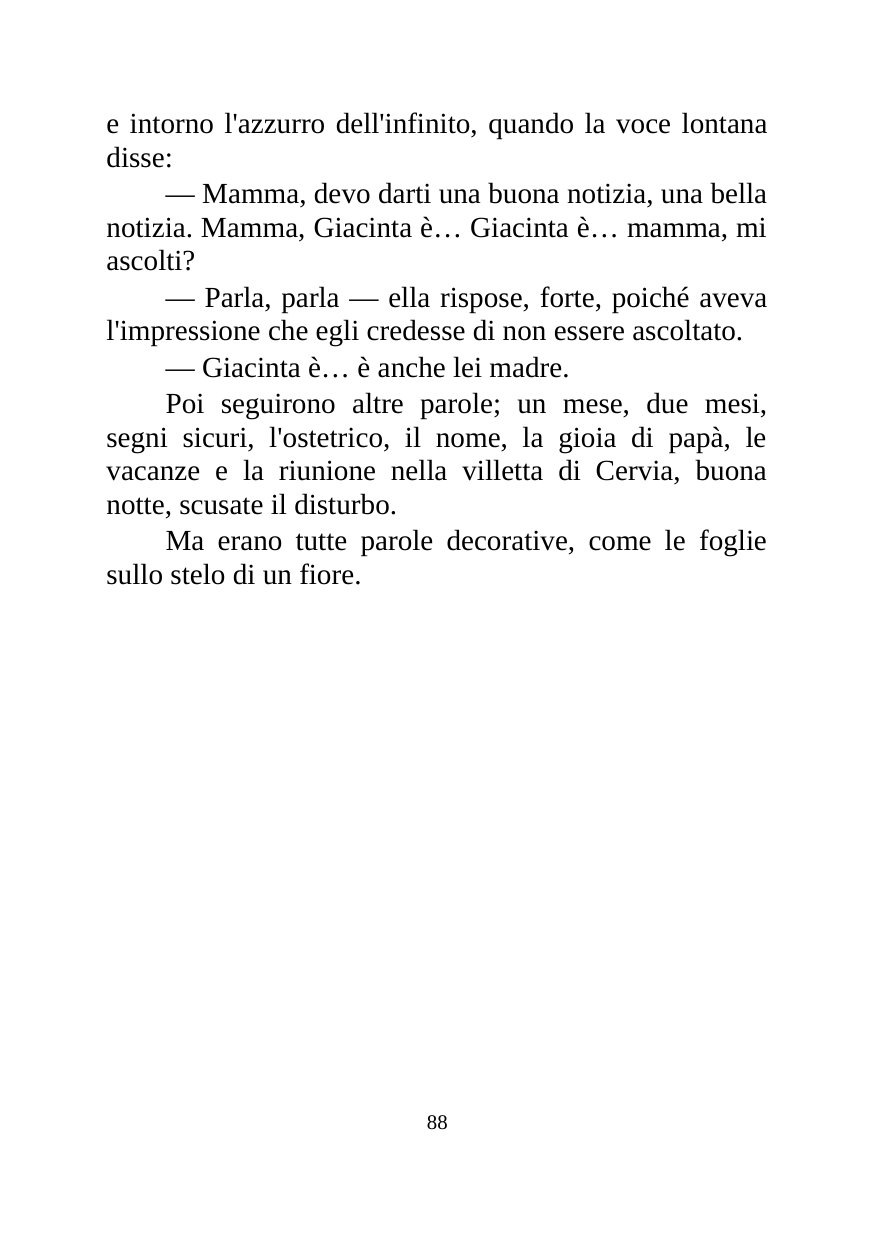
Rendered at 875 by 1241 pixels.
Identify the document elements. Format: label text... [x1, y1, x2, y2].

text e intorno l'azzurro dell'infinito, quando la voce lontana disse: [106, 106, 768, 173]
text — Parla, parla — ella rispose, forte, poiché aveva l'impressione che egli credesse di non essere ascoltato. [106, 280, 768, 347]
text Poi seguirono altre parole; un mese, due mesi, segni sicuri, l'ostetrico, il nome, la gioia di papà, le vacanze e la riunione nella villetta di Cervia, buona notte, scusate il disturbo. [106, 386, 768, 520]
text — Mamma, devo darti una buona notizia, una bella notizia. Mamma, Giacinta è… Giacinta è… mamma, mi ascolti? [106, 176, 768, 277]
text — Giacinta è… è anche lei madre. [106, 350, 768, 383]
text Ma erano tutte parole decorative, come le foglie sullo stelo di un fiore. [106, 523, 768, 590]
